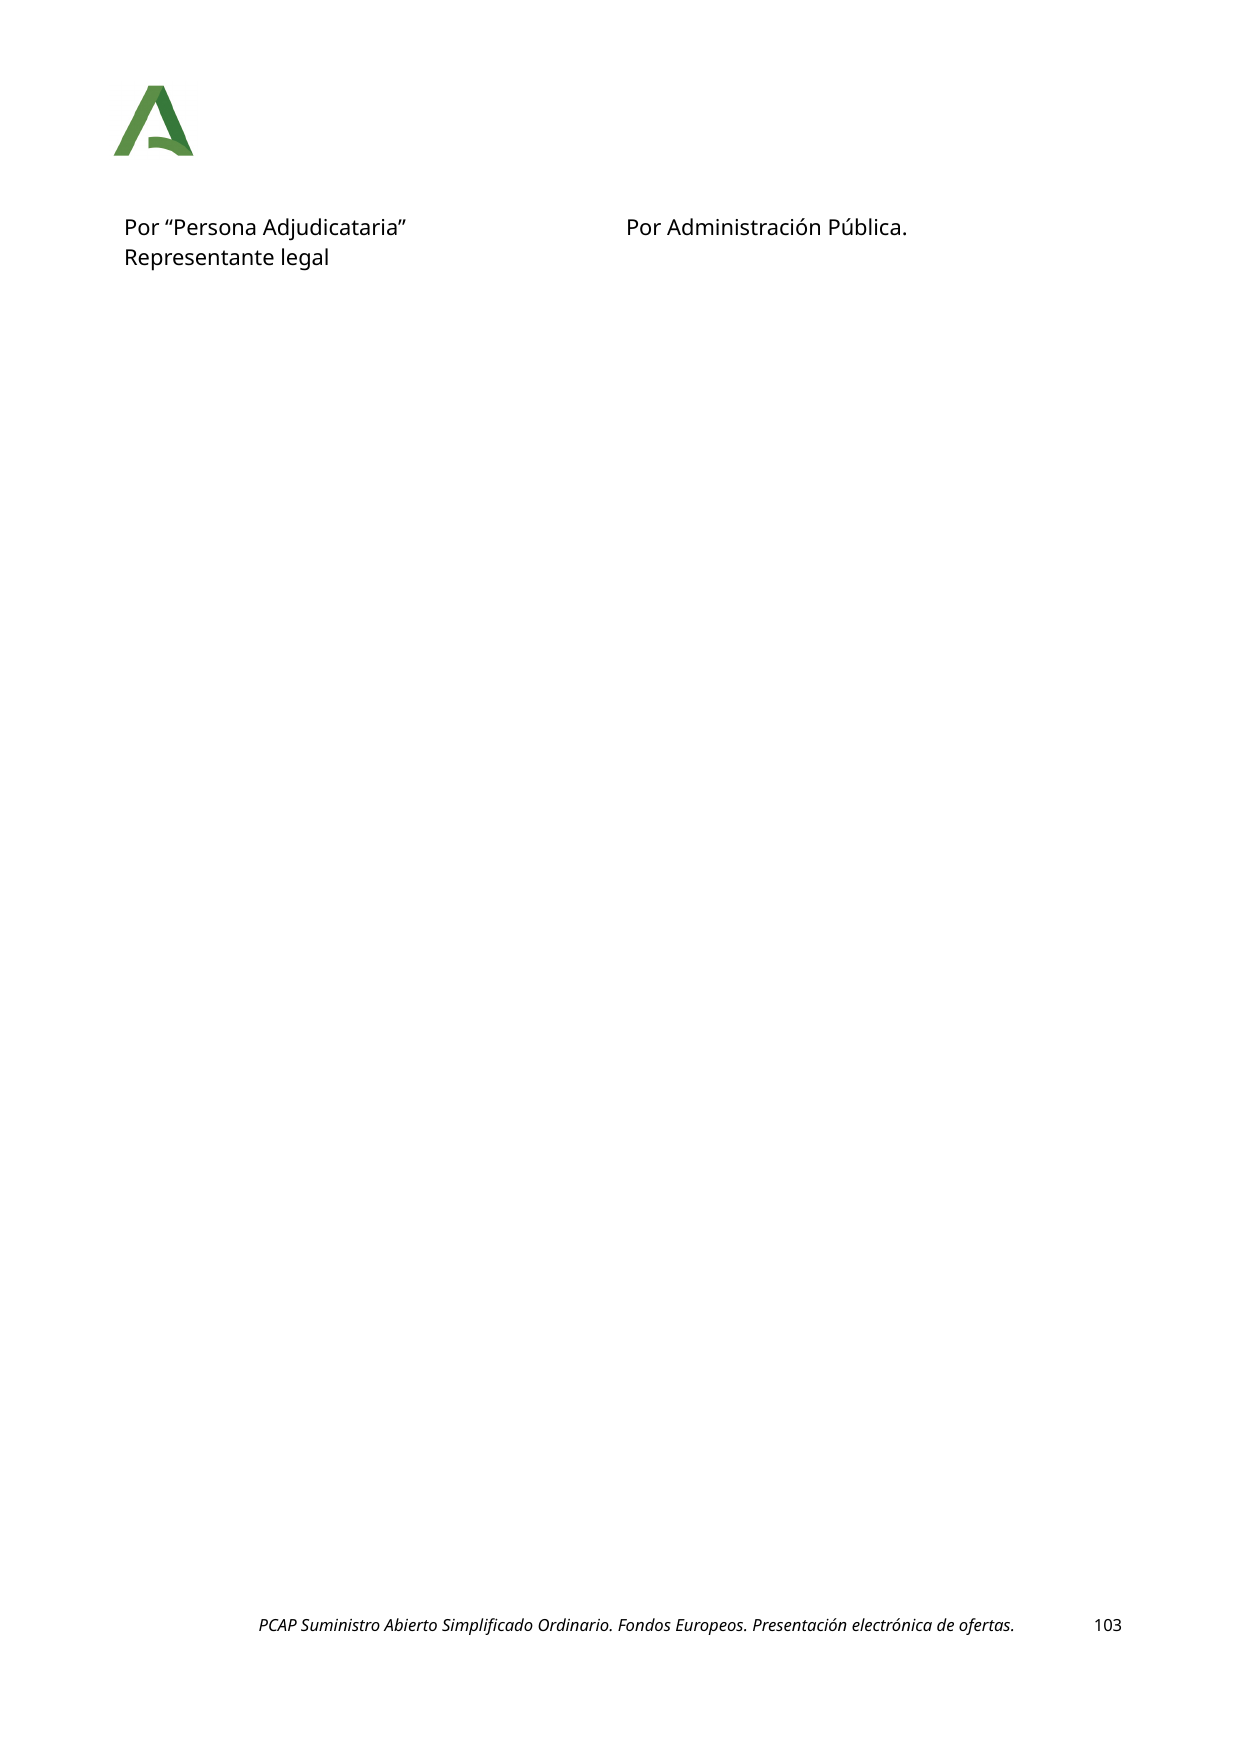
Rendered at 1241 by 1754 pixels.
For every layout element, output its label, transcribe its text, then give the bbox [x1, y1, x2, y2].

picture [109, 81, 198, 160]
table_header Por “Persona Adjudicataria” Representante legal [118, 206, 620, 277]
table_header Por Administración Pública. [620, 206, 1122, 277]
